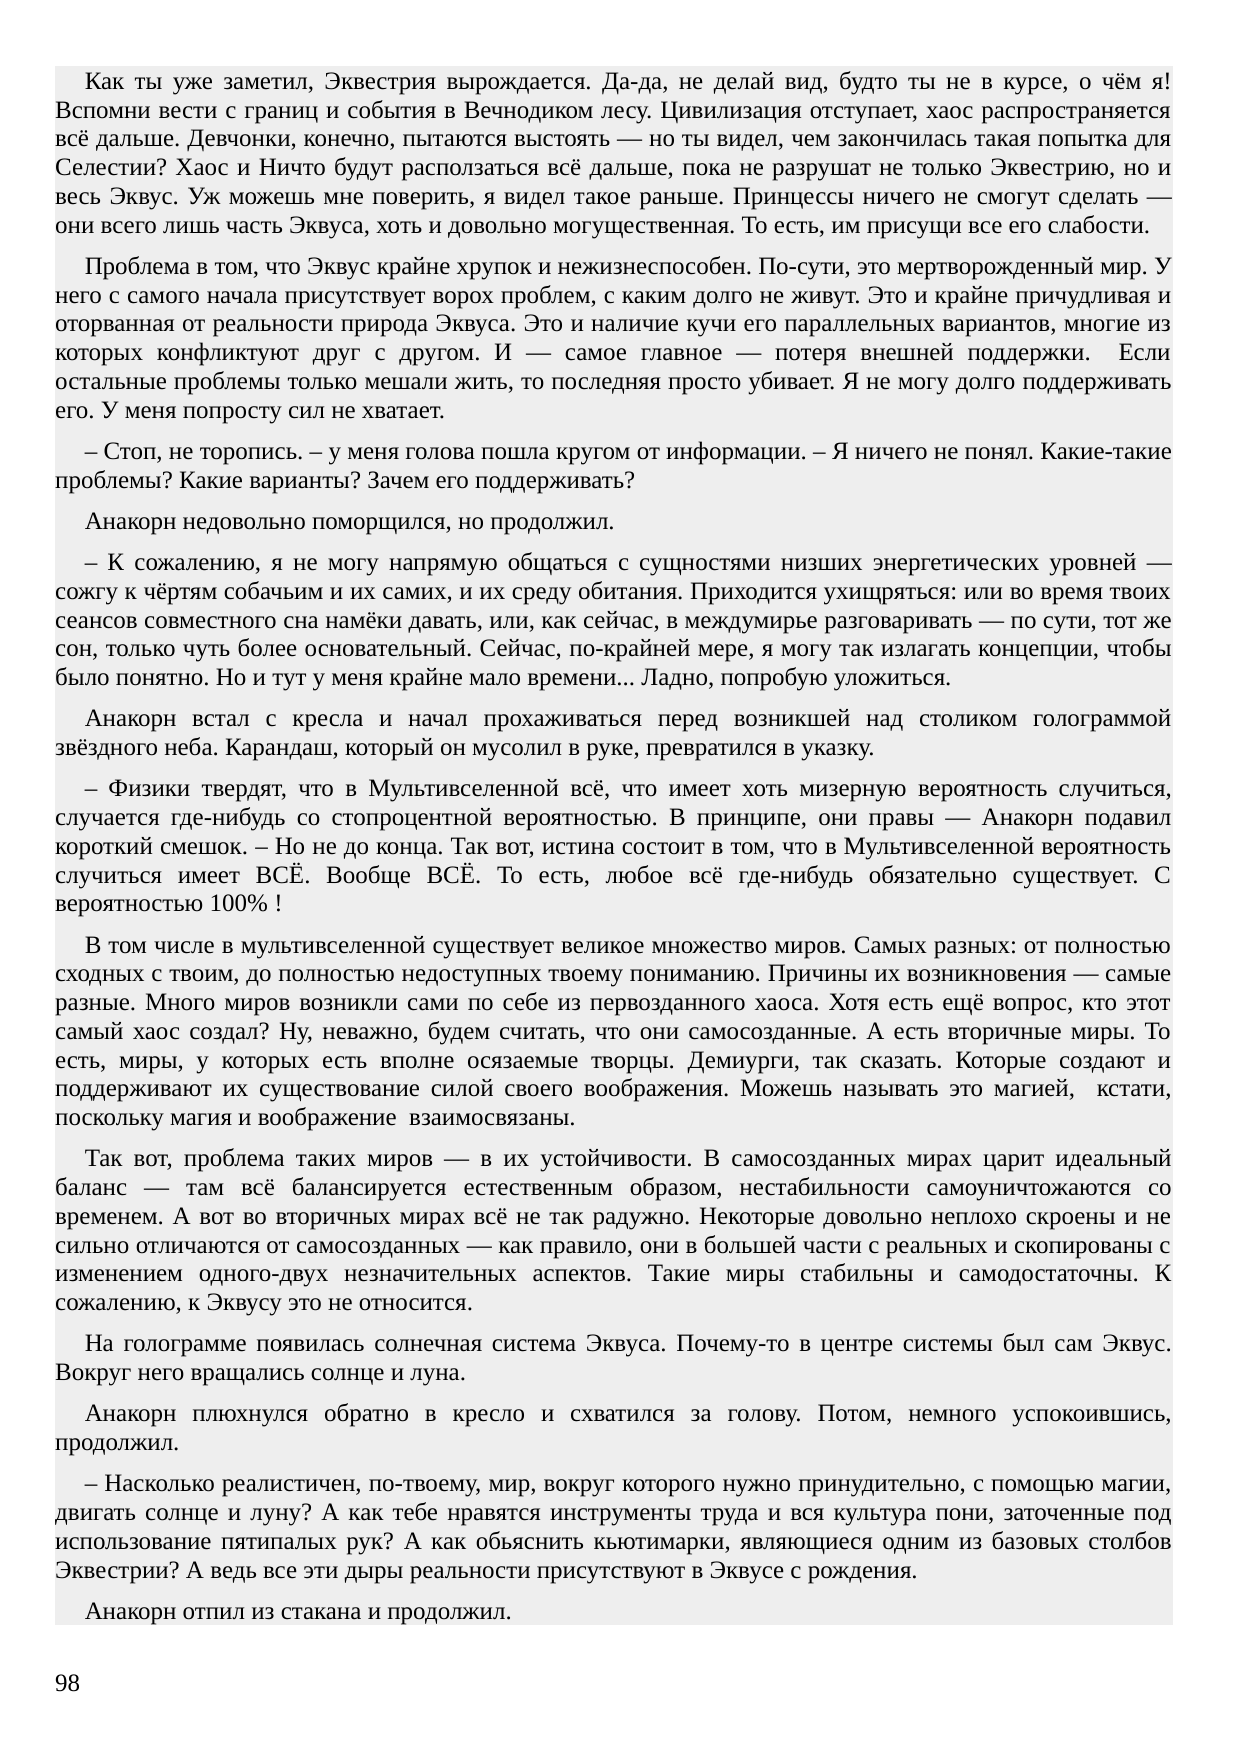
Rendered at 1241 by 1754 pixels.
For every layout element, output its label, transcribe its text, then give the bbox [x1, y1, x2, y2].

text – К сожалению, я не могу напрямую общаться с сущностями низших энергетических уровней — сожгу к чёртям собачьим и их самих, и их среду обитания. Приходится ухищряться: или во время твоих сеансов совместного сна намёки давать, или, как сейчас, в междумирье разговаривать — по сути, тот же сон, только чуть более основательный. Сейчас, по-крайней мере, я могу так излагать концепции, чтобы было понятно. Но и тут у меня крайне мало времени... Ладно, попробую уложиться. [55, 547, 1173, 691]
text Анакорн плюхнулся обратно в кресло и схватился за голову. Потом, немного успокоившись, продолжил. [55, 1398, 1173, 1456]
text Так вот, проблема таких миров — в их устойчивости. В самосозданных мирах царит идеальный баланс — там всё балансируется естественным образом, нестабильности самоуничтожаются со временем. А вот во вторичных мирах всё не так радужно. Некоторые довольно неплохо скроены и не сильно отличаются от самосозданных — как правило, они в большей части с реальных и скопированы с изменением одного-двух незначительных аспектов. Такие миры стабильны и самодостаточны. К сожалению, к Эквусу это не относится. [55, 1143, 1173, 1316]
text Как ты уже заметил, Эквестрия вырождается. Да-да, не делай вид, будто ты не в курсе, о чём я! Вспомни вести с границ и события в Вечнодиком лесу. Цивилизация отступает, хаос распространяется всё дальше. Девчонки, конечно, пытаются выстоять — но ты видел, чем закончилась такая попытка для Селестии? Хаос и Ничто будут расползаться всё дальше, пока не разрушат не только Эквестрию, но и весь Эквус. Уж можешь мне поверить, я видел такое раньше. Принцессы ничего не смогут сделать — они всего лишь часть Эквуса, хоть и довольно могущественная. То есть, им присущи все его слабости. [55, 66, 1173, 238]
text Проблема в том, что Эквус крайне хрупок и нежизнеспособен. По-сути, это мертворожденный мир. У него с самого начала присутствует ворох проблем, с каким долго не живут. Это и крайне причудливая и оторванная от реальности природа Эквуса. Это и наличие кучи его параллельных вариантов, многие из которых конфликтуют друг с другом. И — самое главное — потеря внешней поддержки. Если остальные проблемы только мешали жить, то последняя просто убивает. Я не могу долго поддерживать его. У меня попросту сил не хватает. [55, 251, 1173, 423]
text – Физики твердят, что в Мультивселенной всё, что имеет хоть мизерную вероятность случиться, случается где-нибудь со стопроцентной вероятностью. В принципе, они правы — Анакорн подавил короткий смешок. – Но не до конца. Так вот, истина состоит в том, что в Мультивселенной вероятность случиться имеет ВСЁ. Вообще ВСЁ. То есть, любое всё где-нибудь обязательно существует. С вероятностью 100% ! [55, 773, 1173, 917]
text Анакорн встал с кресла и начал прохаживаться перед возникшей над столиком голограммой звёздного неба. Карандаш, который он мусолил в руке, превратился в указку. [55, 703, 1173, 761]
text – Стоп, не торопись. – у меня голова пошла кругом от информации. – Я ничего не понял. Какие-такие проблемы? Какие варианты? Зачем его поддерживать? [55, 436, 1173, 493]
text В том числе в мультивселенной существует великое множество миров. Самых разных: от полностью сходных с твоим, до полностью недоступных твоему пониманию. Причины их возникновения — самые разные. Много миров возникли сами по себе из первозданного хаоса. Хотя есть ещё вопрос, кто этот самый хаос создал? Ну, неважно, будем считать, что они самосозданные. А есть вторичные миры. То есть, миры, у которых есть вполне осязаемые творцы. Демиурги, так сказать. Которые создают и поддерживают их существование силой своего воображения. Можешь называть это магией, кстати, поскольку магия и воображение взаимосвязаны. [55, 930, 1173, 1131]
text Анакорн отпил из стакана и продолжил. [55, 1596, 1173, 1625]
text На голограмме появилась солнечная система Эквуса. Почему-то в центре системы был сам Эквус. Вокруг него вращались солнце и луна. [55, 1328, 1173, 1386]
text Анакорн недовольно поморщился, но продолжил. [55, 506, 1173, 535]
text – Насколько реалистичен, по-твоему, мир, вокруг которого нужно принудительно, с помощью магии, двигать солнце и луну? А как тебе нравятся инструменты труда и вся культура пони, заточенные под использование пятипалых рук? А как обьяснить кьютимарки, являющиеся одним из базовых столбов Эквестрии? А ведь все эти дыры реальности присутствуют в Эквусе с рождения. [55, 1468, 1173, 1583]
